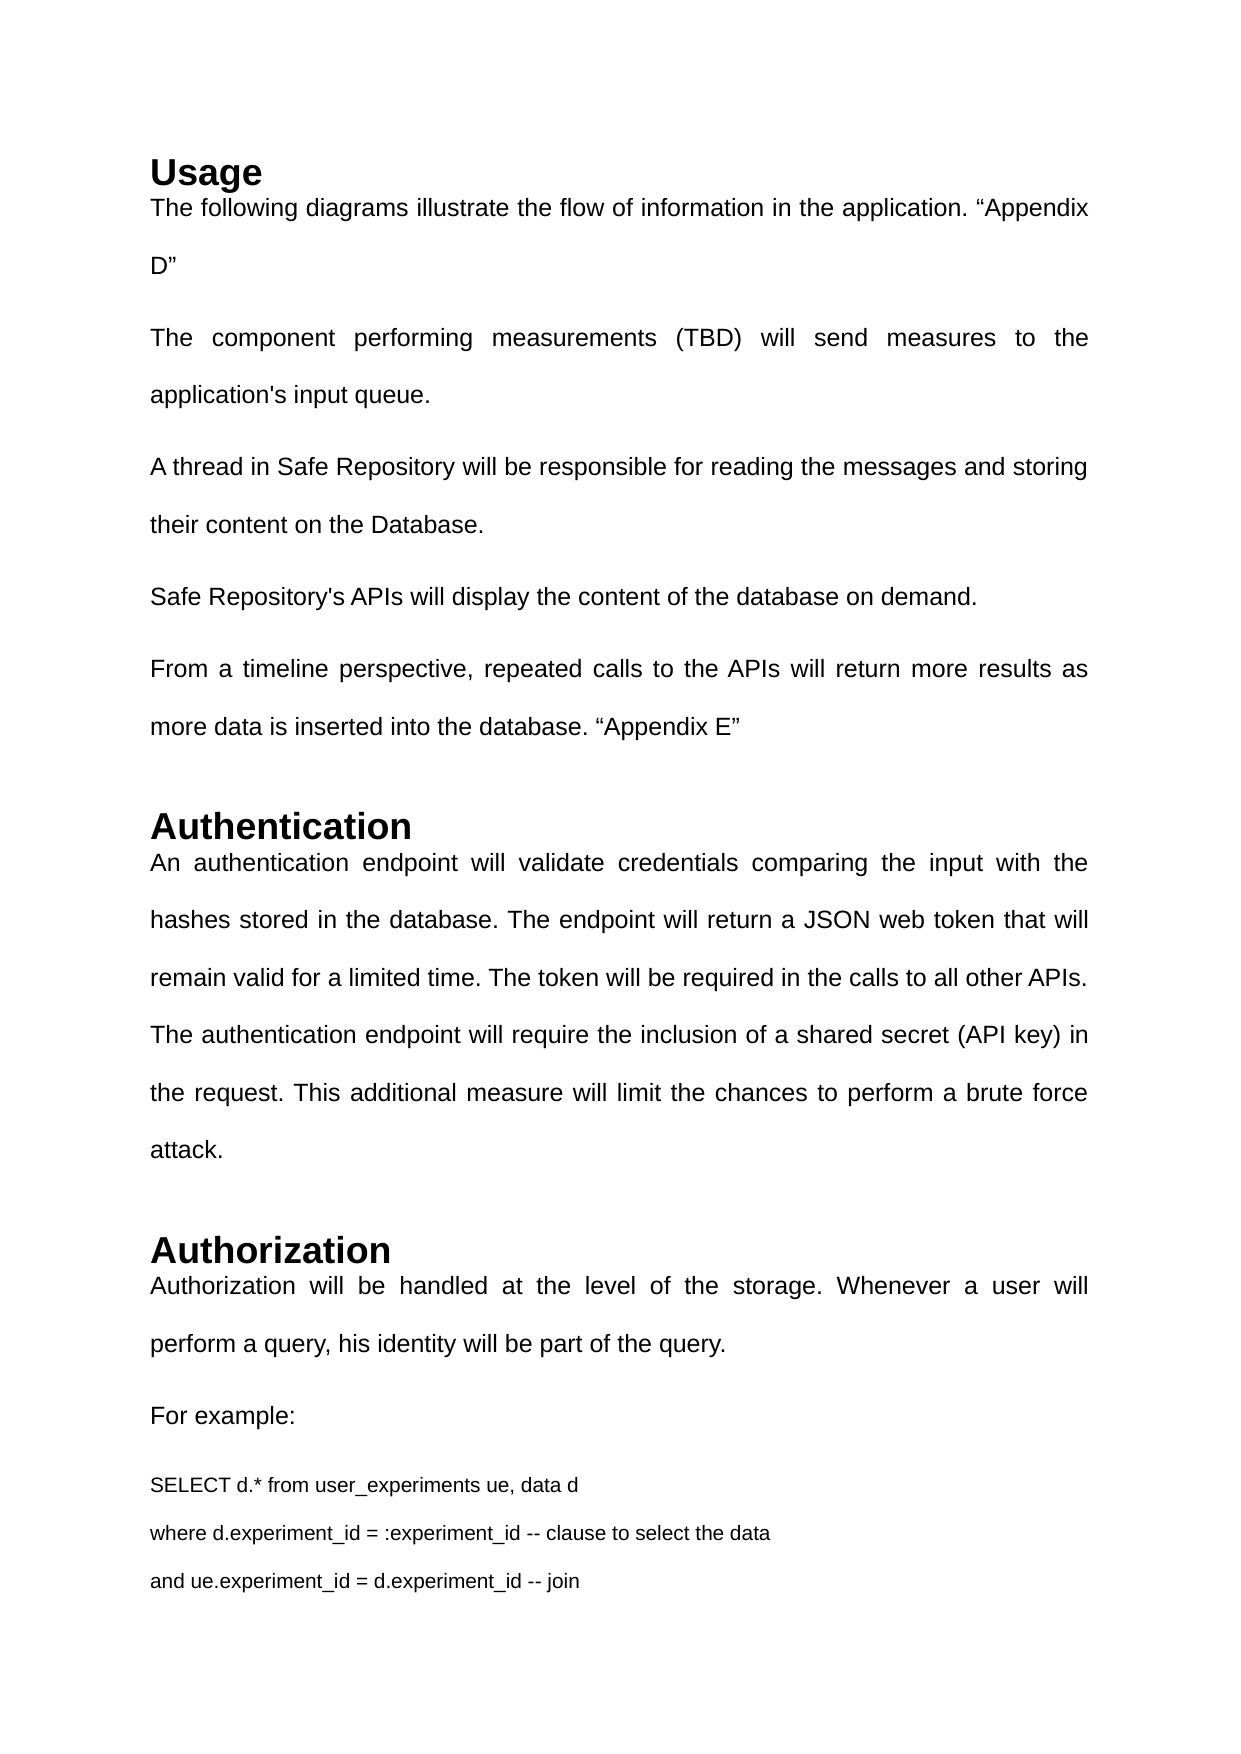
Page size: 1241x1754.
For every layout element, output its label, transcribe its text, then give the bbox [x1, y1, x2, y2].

text and ue.experiment_id = d.experiment_id -- join [150, 1568, 1091, 1592]
text From a timeline perspective, repeated calls to the APIs will return more results as more data is inserted into the database. “Appendix E” [150, 654, 1091, 740]
text where d.experiment_id = :experiment_id -- clause to select the data [150, 1521, 1091, 1544]
text Safe Repository's APIs will display the content of the database on demand. [150, 582, 1091, 611]
subtitle Authentication [150, 804, 1091, 847]
text Authorization will be handled at the level of the storage. Whenever a user will perform a query, his identity will be part of the query. [150, 1271, 1091, 1357]
text SELECT d.* from user_experiments ue, data d [150, 1473, 1091, 1497]
subtitle Authorization [150, 1228, 1091, 1271]
text The following diagrams illustrate the flow of information in the application. “Appendix D” [150, 193, 1091, 279]
text A thread in Safe Repository will be responsible for reading the messages and storing their content on the Database. [150, 452, 1091, 538]
text An authentication endpoint will validate credentials comparing the input with the hashes stored in the database. The endpoint will return a JSON web token that will remain valid for a limited time. The token will be required in the calls to all other APIs. The authentication endpoint will require the inclusion of a shared secret (API key) in the request. This additional measure will limit the chances to perform a brute force attack. [150, 847, 1091, 1164]
subtitle Usage [150, 150, 1091, 193]
text The component performing measurements (TBD) will send measures to the application's input queue. [150, 323, 1091, 409]
text For example: [150, 1401, 1091, 1429]
